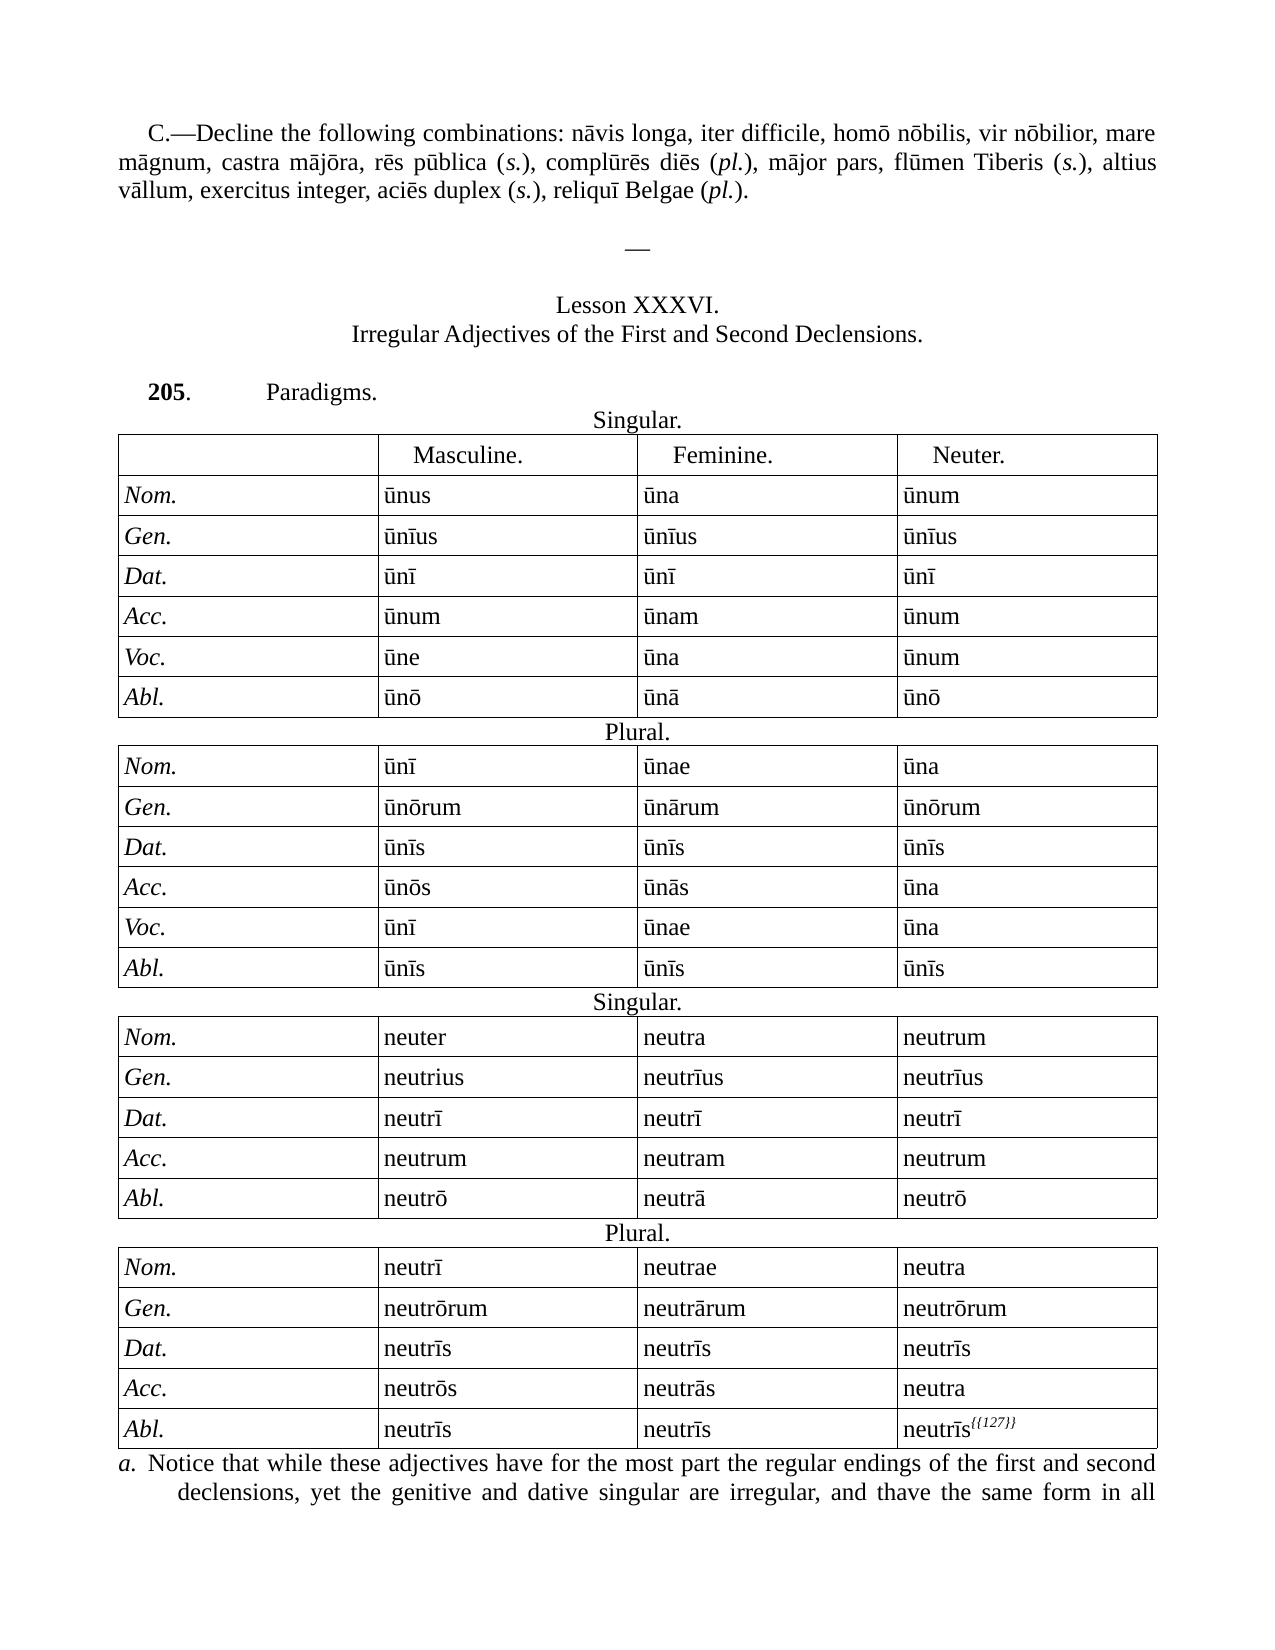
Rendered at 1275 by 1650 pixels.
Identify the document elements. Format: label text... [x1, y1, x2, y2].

text Plural. [118, 1219, 1157, 1247]
table_cell ūnō [898, 677, 1157, 717]
table_header Nom. [119, 1017, 378, 1056]
table_header neuter [379, 1017, 637, 1056]
table_header ūna [898, 746, 1157, 786]
table_header Nom. [119, 746, 378, 786]
table_cell Dat. [119, 1098, 378, 1137]
table_header Masculine. [379, 435, 637, 475]
table_cell ūna [898, 908, 1157, 947]
table_header neutrum [898, 1017, 1157, 1056]
table_cell Gen. [119, 1057, 378, 1097]
text Lesson XXXVI. [118, 291, 1157, 319]
table_cell ūnās [638, 867, 897, 907]
table_cell Dat. [119, 1328, 378, 1367]
table_cell ūnae [638, 908, 897, 947]
table_cell ūnīus [379, 516, 637, 555]
text C.—Decline the following combinations: nāvis longa, iter difficile, homō nōbilis, vir nōbilior, mare māgnum, castra mājōra, rēs pūblica (s.), complūrēs diēs (pl.), mājor pars, flūmen Tiberis (s.), altius vāllum, exercitus integer, aciēs duplex (s.), reliquī Belgae (pl.). [118, 118, 1157, 204]
table_cell ūnum [898, 597, 1157, 636]
table_cell Dat. [119, 556, 378, 596]
table_cell neutrō [379, 1179, 637, 1218]
table_cell ūnī [379, 908, 637, 947]
table_cell Nom. [119, 476, 378, 515]
table_cell neutrīs{{127}} [898, 1409, 1157, 1448]
table_cell neutrā [638, 1179, 897, 1218]
table_cell ūnīs [898, 948, 1157, 987]
table_cell Acc. [119, 1138, 378, 1177]
table_cell neutra [898, 1369, 1157, 1408]
table_cell neutrōrum [379, 1288, 637, 1327]
table_cell neutrōs [379, 1369, 637, 1408]
table_cell Abl. [119, 1179, 378, 1218]
table_cell ūnōs [379, 867, 637, 907]
table_cell ūnārum [638, 787, 897, 826]
table_cell neutrī [638, 1098, 897, 1137]
table_cell Gen. [119, 1288, 378, 1327]
table_cell ūnīs [379, 827, 637, 866]
table_cell ūnīus [898, 516, 1157, 555]
table_cell ūna [898, 867, 1157, 907]
table_header ūnae [638, 746, 897, 786]
table_cell Dat. [119, 827, 378, 866]
text 205. Paradigms. [118, 377, 1157, 406]
table_cell Abl. [119, 1409, 378, 1448]
table_cell ūnīs [898, 827, 1157, 866]
table_cell neutrīus [638, 1057, 897, 1097]
table_cell ūnī [379, 556, 637, 596]
table_header Nom. [119, 1248, 378, 1287]
table_cell neutram [638, 1138, 897, 1177]
table_cell Acc. [119, 867, 378, 907]
table_header neutra [898, 1248, 1157, 1287]
table_cell neutrīus [898, 1057, 1157, 1097]
table_header ūnī [379, 746, 637, 786]
table_header neutra [638, 1017, 897, 1056]
table_cell neutrīs [638, 1409, 897, 1448]
table_cell ūnum [898, 637, 1157, 676]
table_cell neutrās [638, 1369, 897, 1408]
table_cell ūnō [379, 677, 637, 717]
table_cell Gen. [119, 787, 378, 826]
table_cell neutrīs [379, 1328, 637, 1367]
table_cell ūnam [638, 597, 897, 636]
table_cell Abl. [119, 677, 378, 717]
table_cell Voc. [119, 637, 378, 676]
table_cell Acc. [119, 597, 378, 636]
table_cell neutrīs [379, 1409, 637, 1448]
table_cell neutrum [379, 1138, 637, 1177]
table_cell ūnus [379, 476, 637, 515]
table_cell ūnōrum [898, 787, 1157, 826]
text — [118, 233, 1157, 262]
table_cell neutrī [379, 1098, 637, 1137]
table_cell neutrius [379, 1057, 637, 1097]
text Singular. [118, 988, 1157, 1016]
table_cell ūnā [638, 677, 897, 717]
table_cell Voc. [119, 908, 378, 947]
table_cell ūnum [898, 476, 1157, 515]
text Plural. [118, 718, 1157, 745]
table_header Feminine. [638, 435, 897, 475]
table_cell Gen. [119, 516, 378, 555]
table_cell neutrārum [638, 1288, 897, 1327]
table_cell ūnīus [638, 516, 897, 555]
table_header [119, 435, 378, 475]
table_cell ūnī [638, 556, 897, 596]
table_header Neuter. [898, 435, 1157, 475]
table_cell Abl. [119, 948, 378, 987]
table_cell neutrum [898, 1138, 1157, 1177]
table_cell neutrōrum [898, 1288, 1157, 1327]
table_header neutrī [379, 1248, 637, 1287]
table_cell ūna [638, 637, 897, 676]
table_cell ūnī [898, 556, 1157, 596]
table_cell ūnīs [638, 827, 897, 866]
table_cell ūnum [379, 597, 637, 636]
text Irregular Adjectives of the First and Second Declensions. [118, 319, 1157, 348]
table_cell ūnīs [379, 948, 637, 987]
table_cell neutrō [898, 1179, 1157, 1218]
text Singular. [118, 406, 1157, 434]
table_cell ūnōrum [379, 787, 637, 826]
table_cell ūne [379, 637, 637, 676]
text a. Notice that while these adjectives have for the most part the regular endings of the first and second declensions, yet the genitive and dative singular are irregular, and thave the same form in all [118, 1449, 1157, 1506]
table_cell Acc. [119, 1369, 378, 1408]
table_cell neutrīs [898, 1328, 1157, 1367]
table_cell neutrī [898, 1098, 1157, 1137]
table_cell ūna [638, 476, 897, 515]
table_cell ūnīs [638, 948, 897, 987]
table_header neutrae [638, 1248, 897, 1287]
table_cell neutrīs [638, 1328, 897, 1367]
